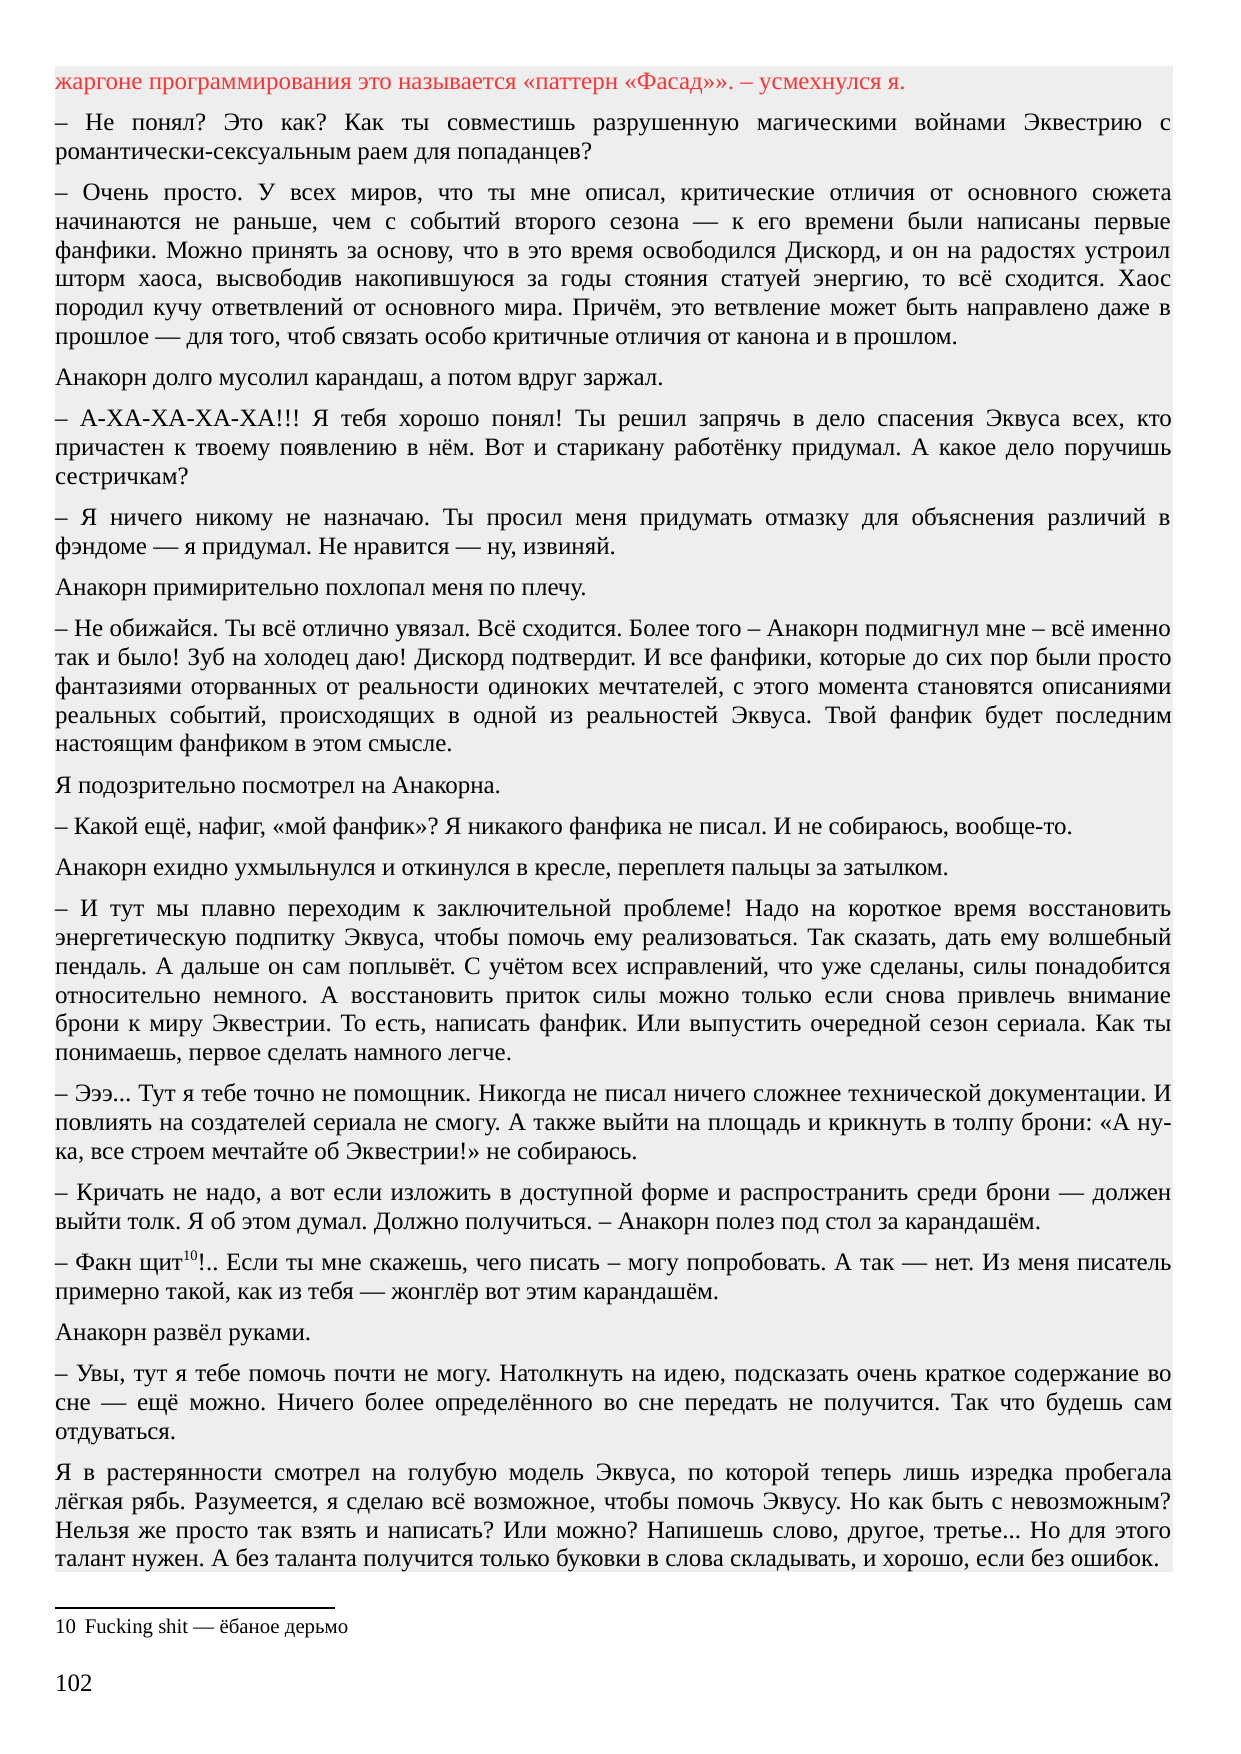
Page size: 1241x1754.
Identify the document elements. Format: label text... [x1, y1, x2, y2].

text Fucking shit — ёбаное дерьмо [55, 1614, 1173, 1638]
text – Эээ... Тут я тебе точно не помощник. Никогда не писал ничего сложнее технической документации. И повлиять на создателей сериала не смогу. А также выйти на площадь и крикнуть в толпу брони: «А ну-ка, все строем мечтайте об Эквестрии!» не собираюсь. [55, 1078, 1173, 1165]
text Анакорн примирительно похлопал меня по плечу. [55, 572, 1173, 601]
text – Увы, тут я тебе помочь почти не могу. Натолкнуть на идею, подсказать очень краткое содержание во сне — ещё можно. Ничего более определённого во сне передать не получится. Так что будешь сам отдуваться. [55, 1358, 1173, 1445]
text – Кричать не надо, а вот если изложить в доступной форме и распространить среди брони — должен выйти толк. Я об этом думал. Должно получиться. – Анакорн полез под стол за карандашём. [55, 1177, 1173, 1235]
text Анакорн ехидно ухмыльнулся и откинулся в кресле, переплетя пальцы за затылком. [55, 852, 1173, 881]
text Я в растерянности смотрел на голубую модель Эквуса, по которой теперь лишь изредка пробегала лёгкая рябь. Разумеется, я сделаю всё возможное, чтобы помочь Эквусу. Но как быть с невозможным? Нельзя же просто так взять и написать? Или можно? Напишешь слово, другое, третье... Но для этого талант нужен. А без таланта получится только буковки в слова складывать, и хорошо, если без ошибок. [55, 1457, 1173, 1572]
text – Факн щит!.. Если ты мне скажешь, чего писать – могу попробовать. А так — нет. Из меня писатель примерно такой, как из тебя — жонглёр вот этим карандашём. [55, 1247, 1173, 1305]
text Анакорн долго мусолил карандаш, а потом вдруг заржал. [55, 362, 1173, 391]
text – Не понял? Это как? Как ты совместишь разрушенную магическими войнами Эквестрию с романтически-сексуальным раем для попаданцев? [55, 107, 1173, 165]
text – Не обижайся. Ты всё отлично увязал. Всё сходится. Более того – Анакорн подмигнул мне – всё именно так и было! Зуб на холодец даю! Дискорд подтвердит. И все фанфики, которые до сих пор были просто фантазиями оторванных от реальности одиноких мечтателей, с этого момента становятся описаниями реальных событий, происходящих в одной из реальностей Эквуса. Твой фанфик будет последним настоящим фанфиком в этом смысле. [55, 613, 1173, 757]
text – И тут мы плавно переходим к заключительной проблеме! Надо на короткое время восстановить энергетическую подпитку Эквуса, чтобы помочь ему реализоваться. Так сказать, дать ему волшебный пендаль. А дальше он сам поплывёт. С учётом всех исправлений, что уже сделаны, силы понадобится относительно немного. А восстановить приток силы можно только если снова привлечь внимание брони к миру Эквестрии. То есть, написать фанфик. Или выпустить очередной сезон сериала. Как ты понимаешь, первое сделать намного легче. [55, 893, 1173, 1066]
text Анакорн развёл руками. [55, 1317, 1173, 1346]
text – Какой ещё, нафиг, «мой фанфик»? Я никакого фанфика не писал. И не собираюсь, вообще-то. [55, 811, 1173, 840]
text – А-ХА-ХА-ХА-ХА!!! Я тебя хорошо понял! Ты решил запрячь в дело спасения Эквуса всех, кто причастен к твоему появлению в нём. Вот и старикану работёнку придумал. А какое дело поручишь сестричкам? [55, 403, 1173, 490]
text Я подозрительно посмотрел на Анакорна. [55, 770, 1173, 798]
text – Я ничего никому не назначаю. Ты просил меня придумать отмазку для объяснения различий в фэндоме — я придумал. Не нравится — ну, извиняй. [55, 502, 1173, 560]
text жаргоне программирования это называется «паттерн «Фасад»». – усмехнулся я. [55, 66, 1173, 95]
text – Очень просто. У всех миров, что ты мне описал, критические отличия от основного сюжета начинаются не раньше, чем с событий второго сезона — к его времени были написаны первые фанфики. Можно принять за основу, что в это время освободился Дискорд, и он на радостях устроил шторм хаоса, высвободив накопившуюся за годы стояния статуей энергию, то всё сходится. Хаос породил кучу ответвлений от основного мира. Причём, это ветвление может быть направлено даже в прошлое — для того, чтоб связать особо критичные отличия от канона и в прошлом. [55, 177, 1173, 350]
